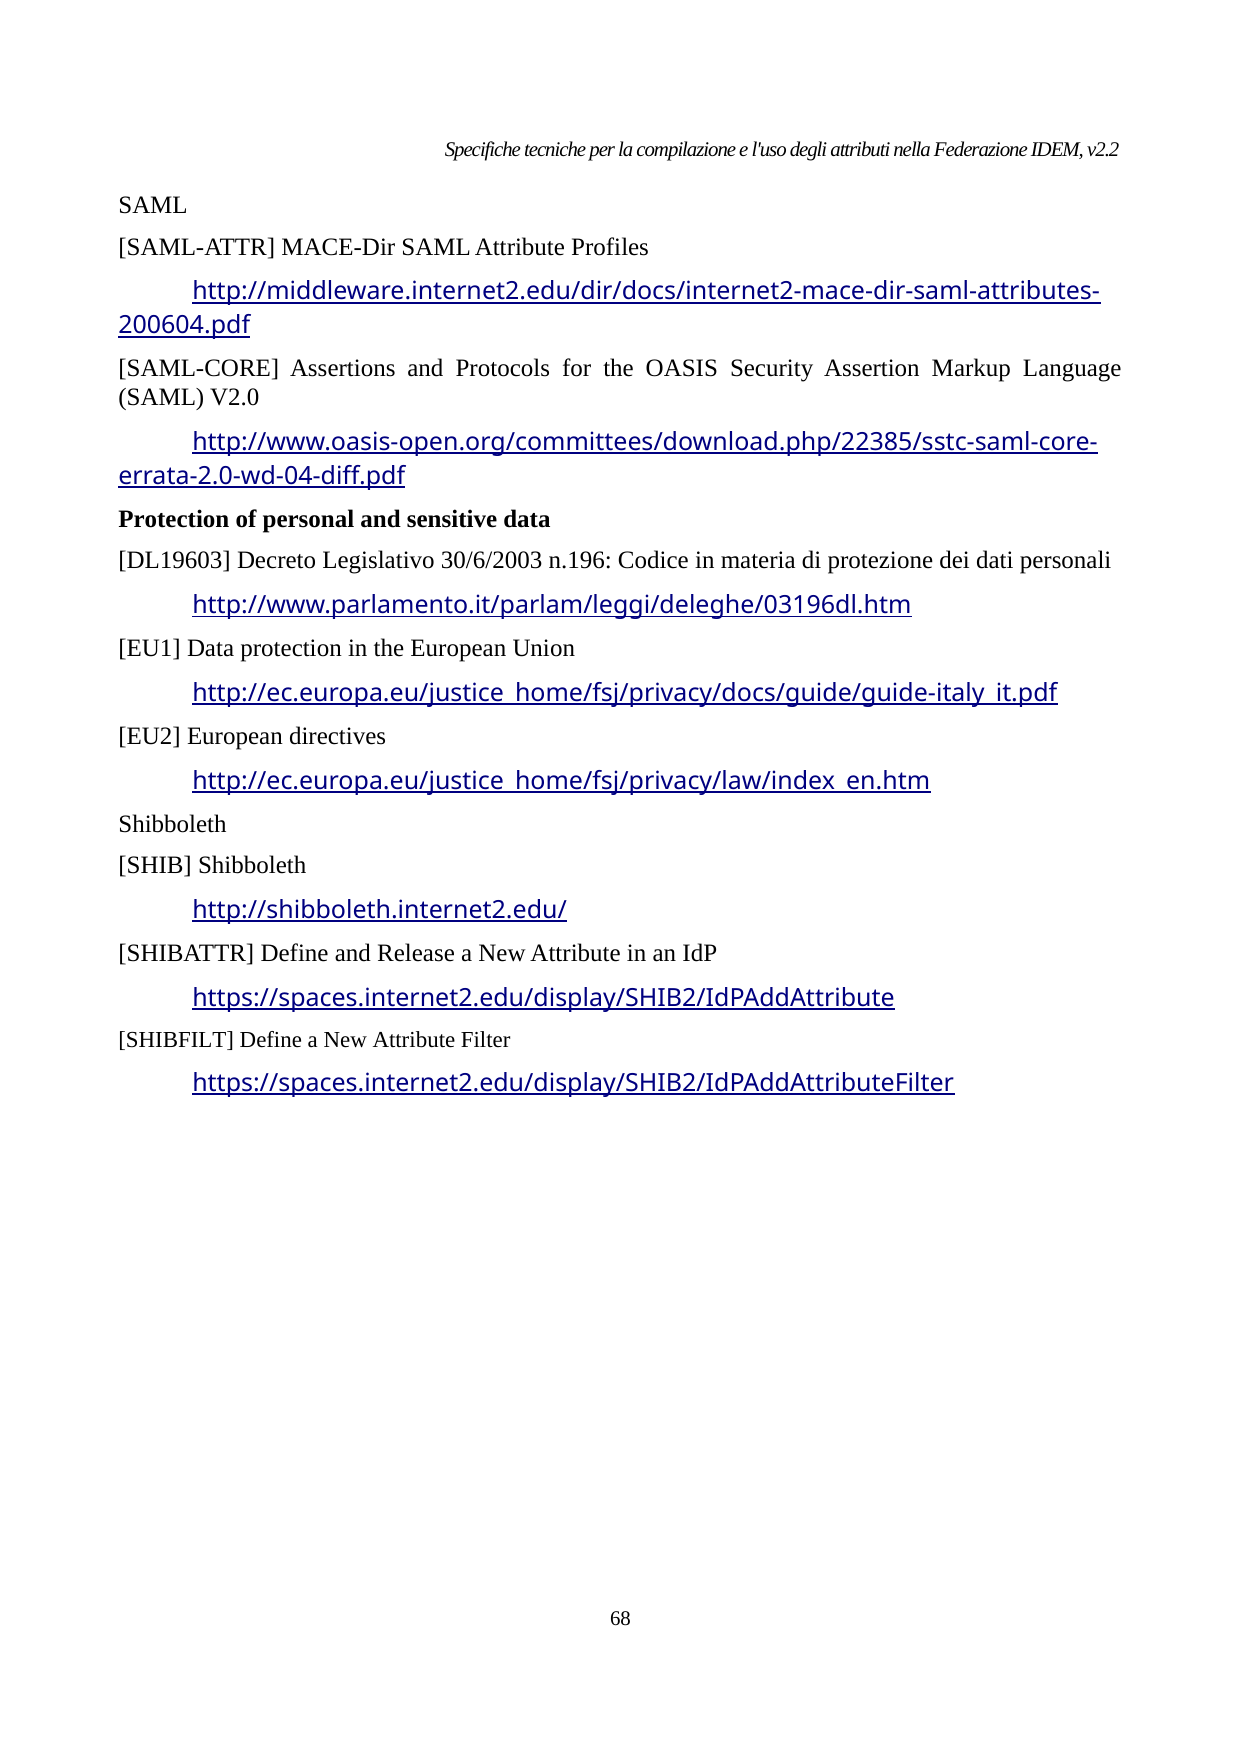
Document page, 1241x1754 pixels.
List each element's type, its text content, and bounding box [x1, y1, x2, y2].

text [EU1] Data protection in the European Union [118, 633, 1122, 662]
text http://www.oasis-open.org/committees/download.php/22385/sstc-saml-core-errata-2.0-wd-04-diff.pdf [118, 423, 1122, 492]
text [DL19603] Decreto Legislativo 30/6/2003 n.196: Codice in materia di protezione dei dati personali [118, 545, 1122, 574]
text [SAML-ATTR] MACE-Dir SAML Attribute Profiles [118, 232, 1122, 260]
text http://www.parlamento.it/parlam/leggi/deleghe/03196dl.htm [118, 587, 1122, 621]
text https://spaces.internet2.edu/display/SHIB2/IdPAddAttribute [118, 979, 1122, 1013]
text [EU2] European directives [118, 721, 1122, 750]
text Protection of personal and sensitive data [118, 504, 1122, 533]
text https://spaces.internet2.edu/display/SHIB2/IdPAddAttributeFilter [118, 1064, 1122, 1099]
text http://middleware.internet2.edu/dir/docs/internet2-mace-dir-saml-attributes-200604.pdf [118, 273, 1122, 341]
text [SHIBATTR] Define and Release a New Attribute in an IdP [118, 938, 1122, 967]
text http://shibboleth.internet2.edu/ [118, 891, 1122, 925]
text http://ec.europa.eu/justice_home/fsj/privacy/docs/guide/guide-italy_it.pdf [118, 674, 1122, 708]
text [SHIB] Shibboleth [118, 850, 1122, 879]
text [SHIBFILT] Define a New Attribute Filter [118, 1026, 1122, 1052]
text [SAML-CORE] Assertions and Protocols for the OASIS Security Assertion Markup Language (SAML) V2.0 [118, 353, 1122, 411]
text http://ec.europa.eu/justice_home/fsj/privacy/law/index_en.htm [118, 762, 1122, 796]
text SAML [118, 190, 1122, 219]
text Shibboleth [118, 809, 1122, 838]
